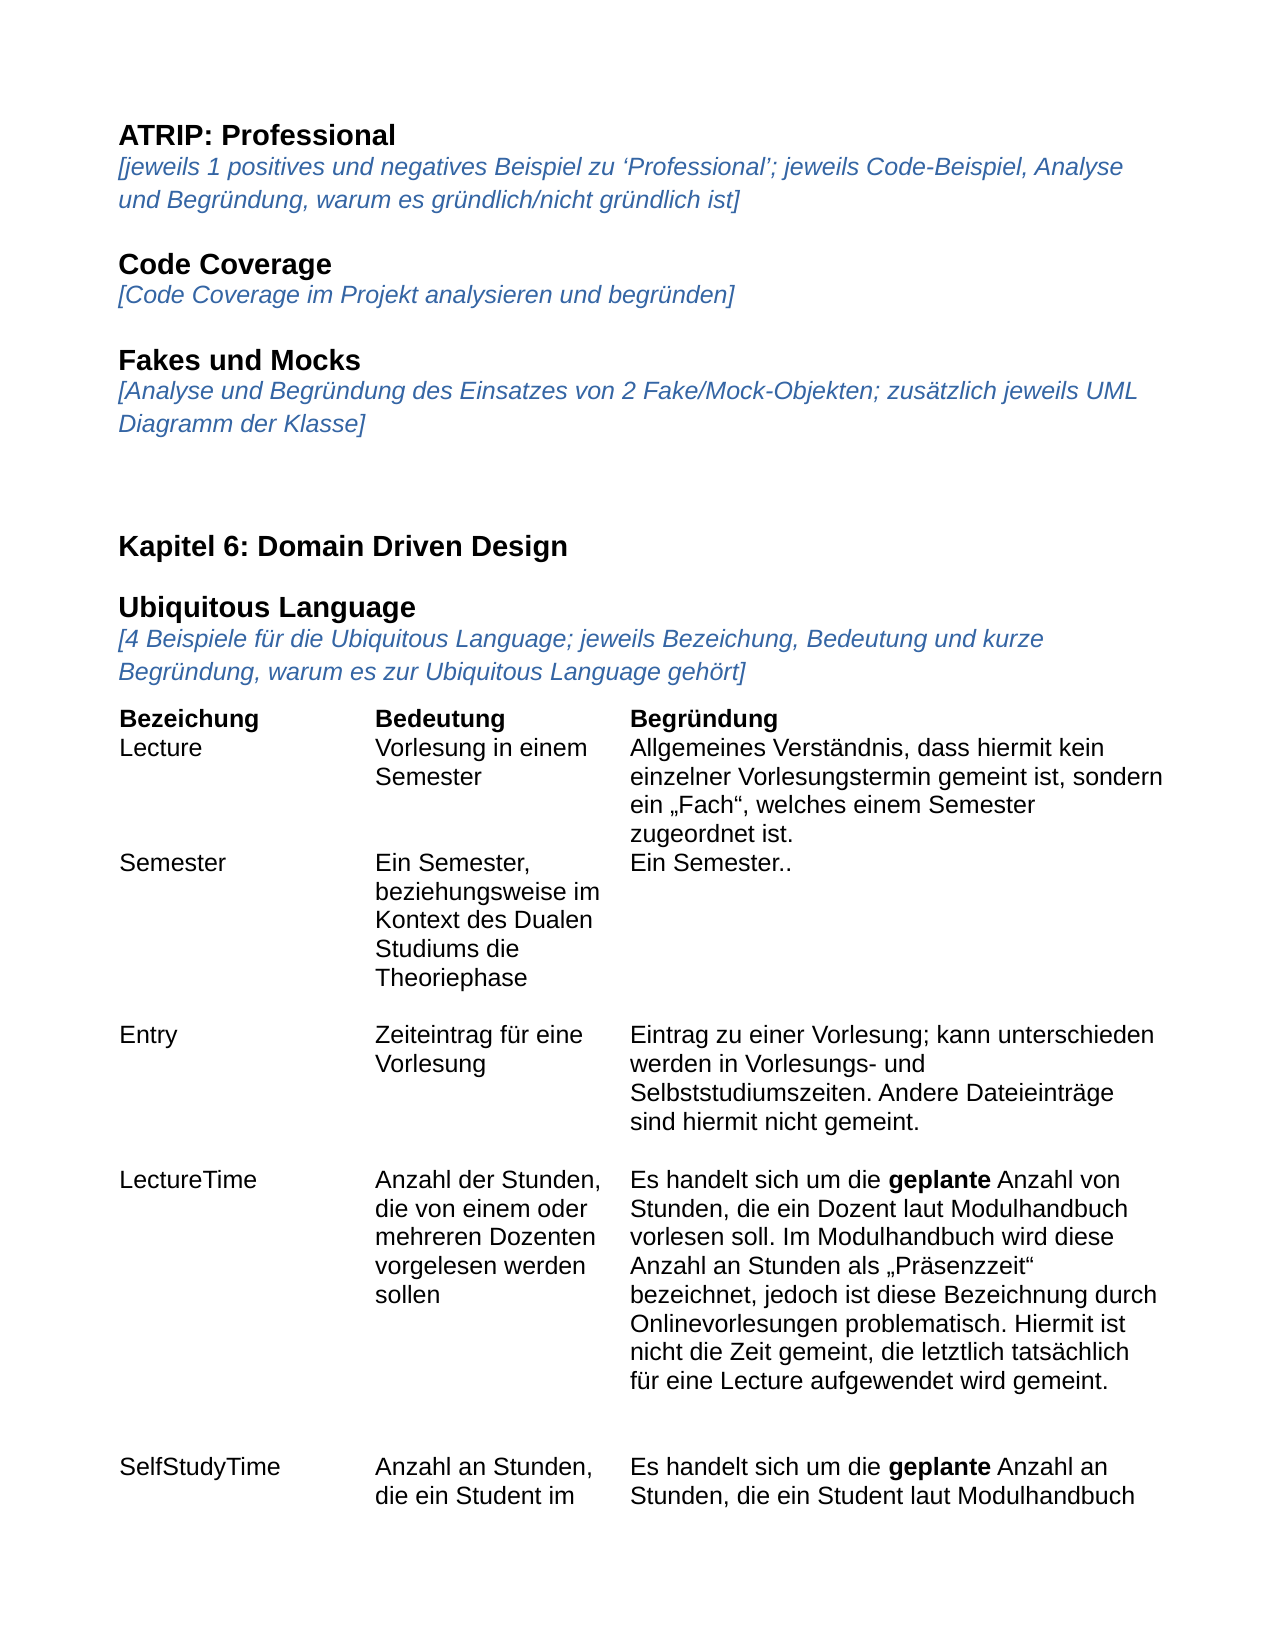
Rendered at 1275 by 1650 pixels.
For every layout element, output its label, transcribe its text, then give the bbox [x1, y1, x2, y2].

text [Code Coverage im Projekt analysieren und begründen] [118, 281, 1157, 309]
table_cell Anzahl der Stunden, die von einem oder mehreren Dozenten vorgelesen werden sollen [374, 1165, 629, 1452]
table_cell Es handelt sich um die geplante Anzahl an Stunden, die ein Student laut Modulhandbuch [629, 1453, 1166, 1532]
table_header Begründung [629, 704, 1166, 733]
text [Analyse und Begründung des Einsatzes von 2 Fake/Mock-Objekten; zusätzlich jeweils UML Diagramm der Klasse] [118, 376, 1157, 438]
table_header Bezeichung [118, 704, 374, 733]
subtitle Ubiquitous Language [118, 590, 1157, 624]
subtitle Code Coverage [118, 247, 1157, 281]
table_header Bedeutung [374, 704, 629, 733]
table_cell Es handelt sich um die geplante Anzahl von Stunden, die ein Dozent laut Modulhandbuch vorlesen soll. Im Modulhandbuch wird diese Anzahl an Stunden als „Präsenzzeit“ bezeichnet, jedoch ist diese Bezeichnung durch Onlinevorlesungen problematisch. Hiermit ist nicht die Zeit gemeint, die letztlich tatsächlich für eine Lecture aufgewendet wird gemeint. [629, 1165, 1166, 1452]
subtitle ATRIP: Professional [118, 118, 1157, 152]
table_cell Vorlesung in einem Semester Ein Semester, beziehungsweise im Kontext des Dualen Studiums die Theoriephase [374, 733, 629, 1021]
subtitle Fakes und Mocks [118, 343, 1157, 376]
table_cell Anzahl an Stunden, die ein Student im [374, 1453, 629, 1532]
table_cell Zeiteintrag für eine Vorlesung [374, 1021, 629, 1165]
table_cell LectureTime [118, 1165, 374, 1452]
table_cell SelfStudyTime [118, 1453, 374, 1532]
text [4 Beispiele für die Ubiquitous Language; jeweils Bezeichung, Bedeutung und kurze Begründung, warum es zur Ubiquitous Language gehört] [118, 624, 1157, 685]
table_cell Allgemeines Verständnis, dass hiermit kein einzelner Vorlesungstermin gemeint ist, sondern ein „Fach“, welches einem Semester zugeordnet ist. Ein Semester.. [629, 733, 1166, 1021]
table_cell Eintrag zu einer Vorlesung; kann unterschieden werden in Vorlesungs- und Selbststudiumszeiten. Andere Dateieinträge sind hiermit nicht gemeint. [629, 1021, 1166, 1165]
table_cell Entry [118, 1021, 374, 1165]
table_cell Lecture Semester [118, 733, 374, 1021]
text [jeweils 1 positives und negatives Beispiel zu ‘Professional’; jeweils Code-Beispiel, Analyse und Begründung, warum es gründlich/nicht gründlich ist] [118, 152, 1157, 213]
subtitle Kapitel 6: Domain Driven Design [118, 529, 1157, 563]
